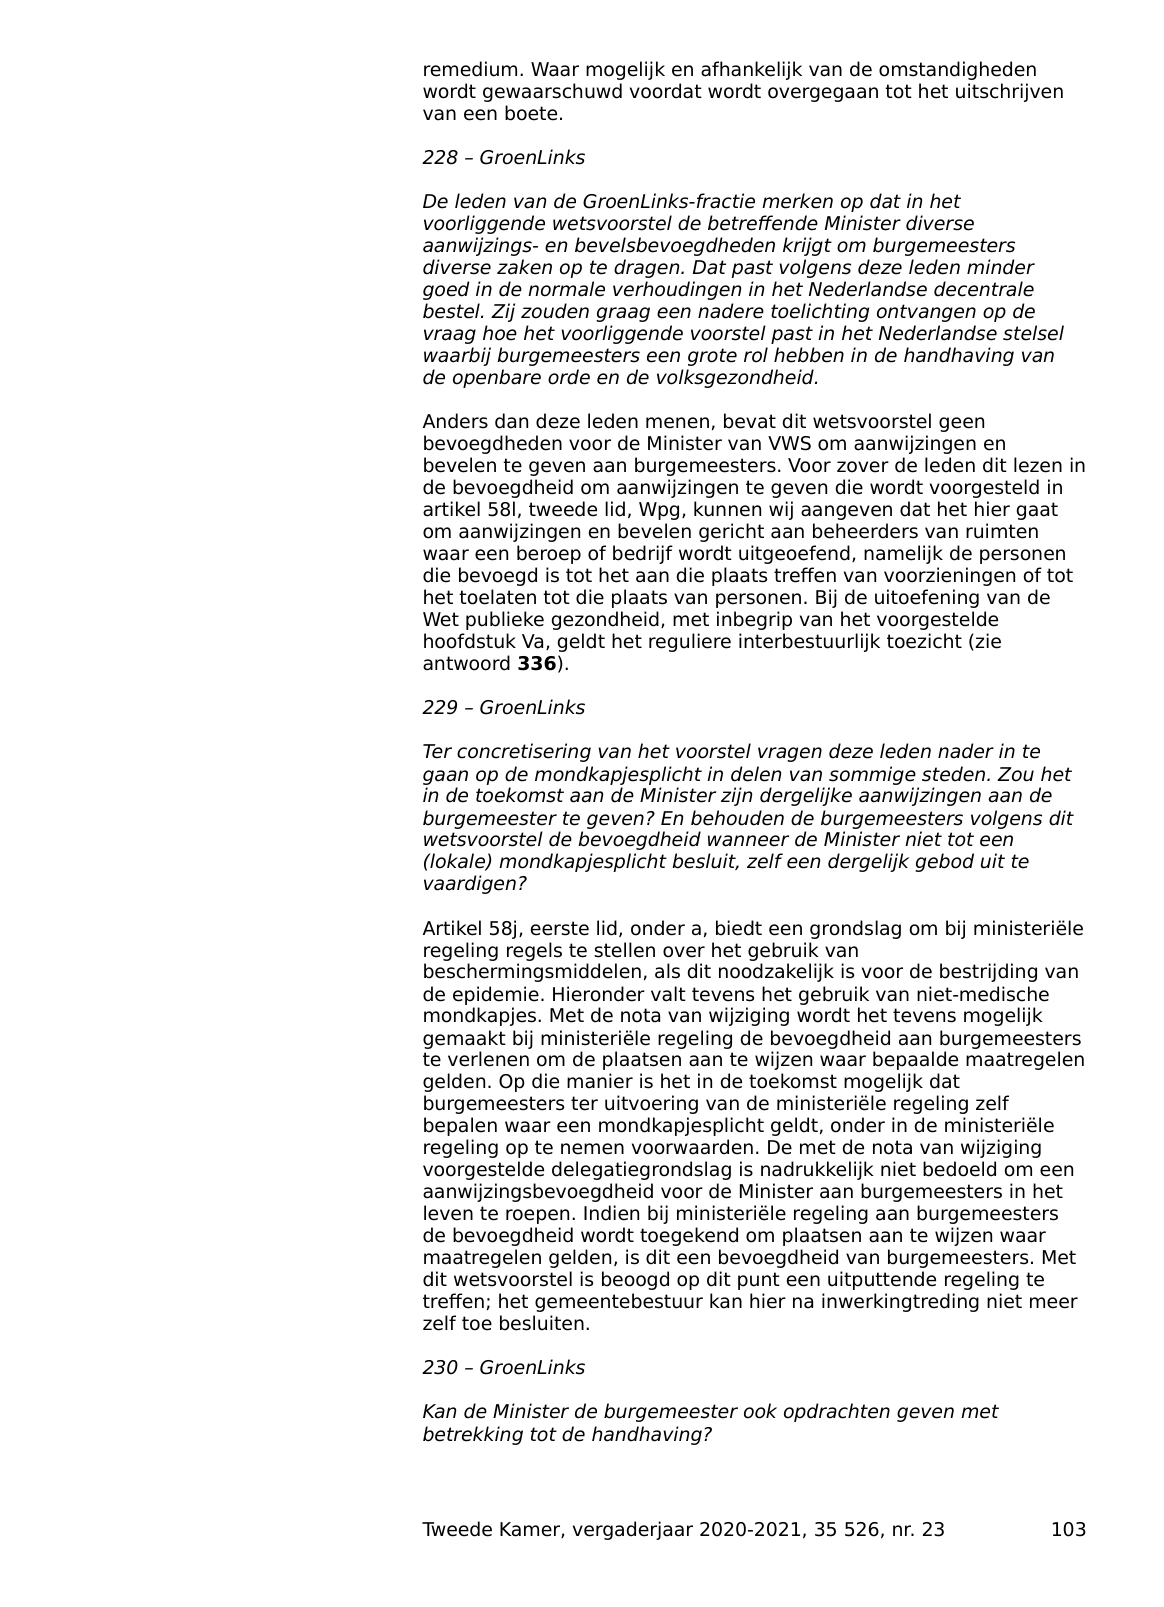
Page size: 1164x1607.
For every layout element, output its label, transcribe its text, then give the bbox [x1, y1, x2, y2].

text Anders dan deze leden menen, bevat dit wetsvoorstel geen bevoegdheden voor de Minister van VWS om aanwijzingen en bevelen te geven aan burgemeesters. Voor zover de leden dit lezen in de bevoegdheid om aanwijzingen te geven die wordt voorgesteld in artikel 58l, tweede lid, Wpg, kunnen wij aangeven dat het hier gaat om aanwijzingen en bevelen gericht aan beheerders van ruimten waar een beroep of bedrijf wordt uitgeoefend, namelijk de personen die bevoegd is tot het aan die plaats treffen van voorzieningen of tot het toelaten tot die plaats van personen. Bij de uitoefening van de Wet publieke gezondheid, met inbegrip van het voorgestelde hoofdstuk Va, geldt het reguliere interbestuurlijk toezicht (zie antwoord 336). [422, 411, 1087, 675]
subtitle 230 – GroenLinks [422, 1357, 1087, 1379]
text De leden van de GroenLinks-fractie merken op dat in het voorliggende wetsvoorstel de betreffende Minister diverse aanwijzings- en bevelsbevoegdheden krijgt om burgemeesters diverse zaken op te dragen. Dat past volgens deze leden minder goed in de normale verhoudingen in het Nederlandse decentrale bestel. Zij zouden graag een nadere toelichting ontvangen op de vraag hoe het voorliggende voorstel past in het Nederlandse stelsel waarbij burgemeesters een grote rol hebben in de handhaving van de openbare orde en de volksgezondheid. [422, 191, 1087, 389]
text Ter concretisering van het voorstel vragen deze leden nader in te gaan op de mondkapjesplicht in delen van sommige steden. Zou het in de toekomst aan de Minister zijn dergelijke aanwijzingen aan de burgemeester te geven? En behouden de burgemeesters volgens dit wetsvoorstel de bevoegdheid wanneer de Minister niet tot een (lokale) mondkapjesplicht besluit, zelf een dergelijk gebod uit te vaardigen? [422, 741, 1087, 895]
text remedium. Waar mogelijk en afhankelijk van de omstandigheden wordt gewaarschuwd voordat wordt overgegaan tot het uitschrijven van een boete. [422, 59, 1087, 125]
subtitle 229 – GroenLinks [422, 697, 1087, 719]
text Artikel 58j, eerste lid, onder a, biedt een grondslag om bij ministeriële regeling regels te stellen over het gebruik van beschermingsmiddelen, als dit noodzakelijk is voor de bestrijding van de epidemie. Hieronder valt tevens het gebruik van niet-medische mondkapjes. Met de nota van wijziging wordt het tevens mogelijk gemaakt bij ministeriële regeling de bevoegdheid aan burgemeesters te verlenen om de plaatsen aan te wijzen waar bepaalde maatregelen gelden. Op die manier is het in de toekomst mogelijk dat burgemeesters ter uitvoering van de ministeriële regeling zelf bepalen waar een mondkapjesplicht geldt, onder in de ministeriële regeling op te nemen voorwaarden. De met de nota van wijziging voorgestelde delegatiegrondslag is nadrukkelijk niet bedoeld om een aanwijzingsbevoegdheid voor de Minister aan burgemeesters in het leven te roepen. Indien bij ministeriële regeling aan burgemeesters de bevoegdheid wordt toegekend om plaatsen aan te wijzen waar maatregelen gelden, is dit een bevoegdheid van burgemeesters. Met dit wetsvoorstel is beoogd op dit punt een uitputtende regeling te treffen; het gemeentebestuur kan hier na inwerkingtreding niet meer zelf toe besluiten. [422, 917, 1087, 1335]
subtitle 228 – GroenLinks [422, 147, 1087, 169]
text Kan de Minister de burgemeester ook opdrachten geven met betrekking tot de handhaving? [422, 1401, 1087, 1445]
